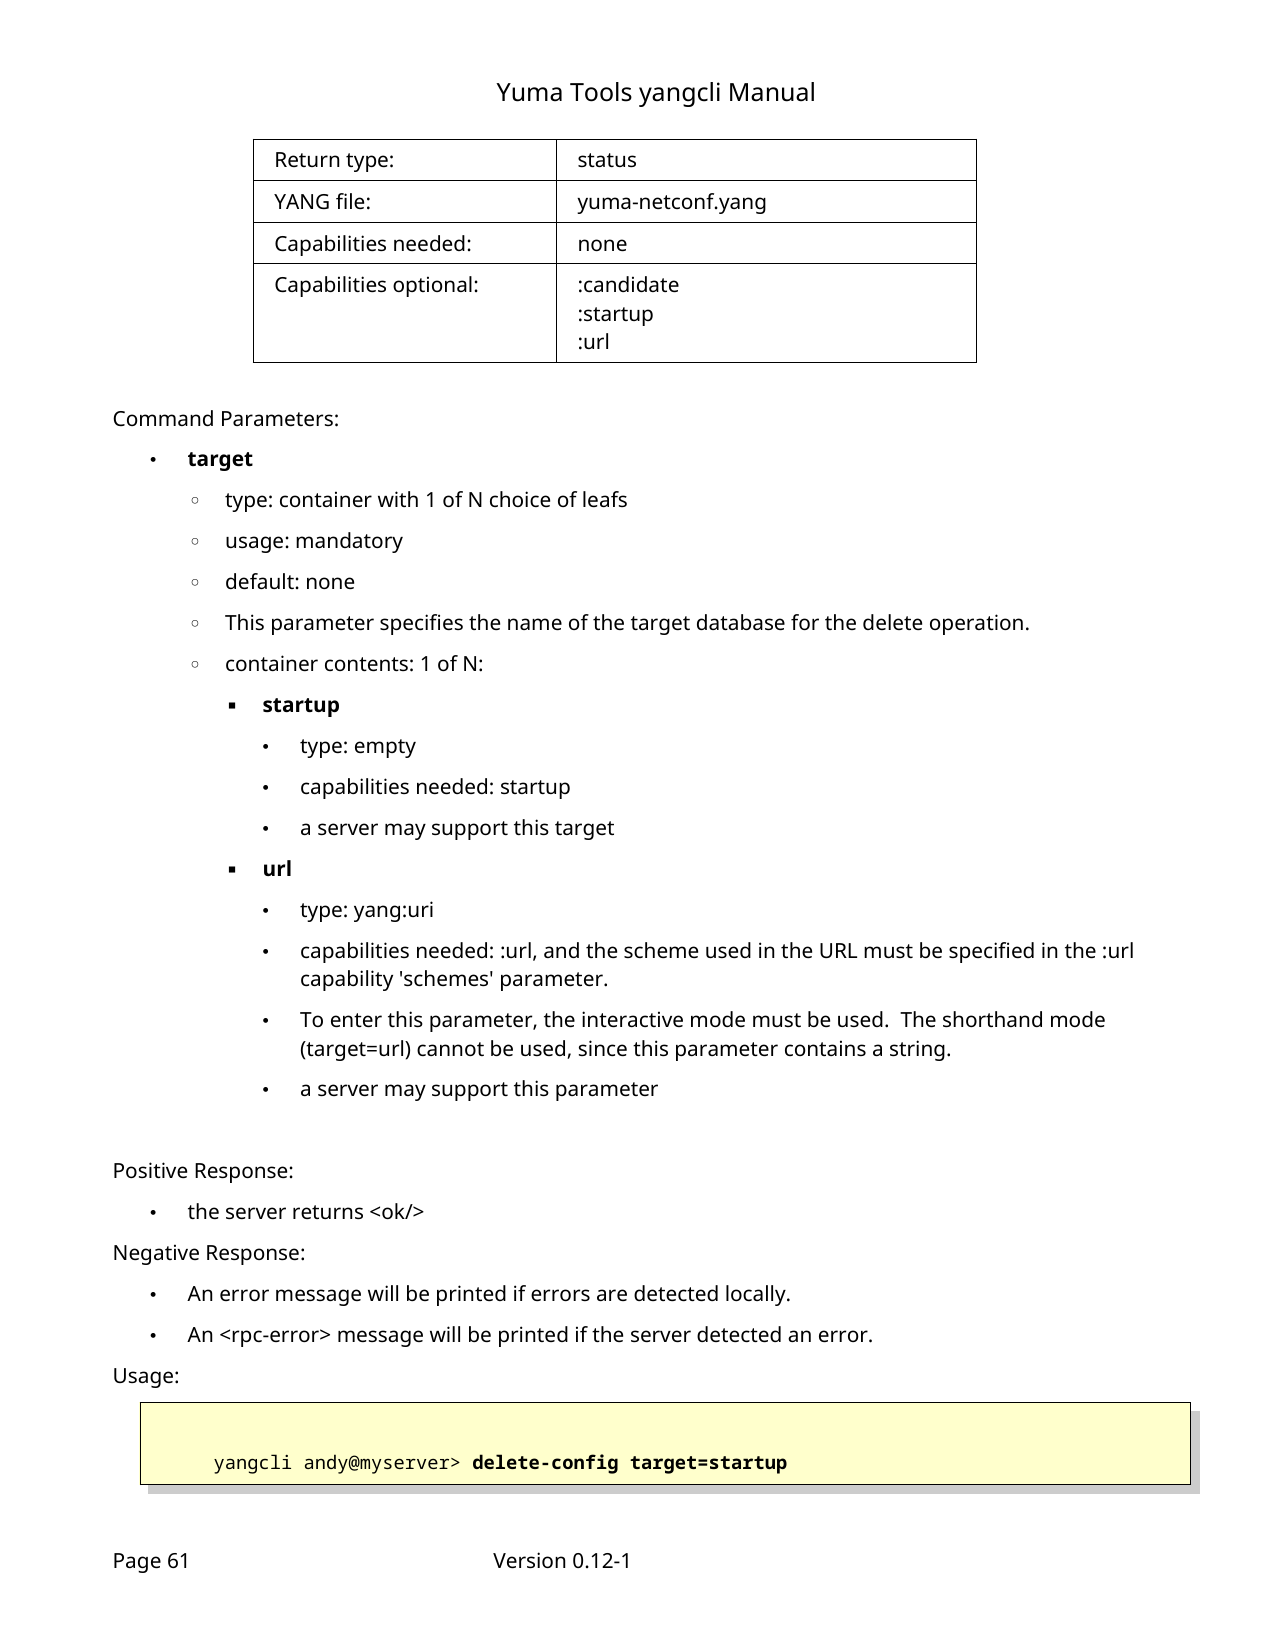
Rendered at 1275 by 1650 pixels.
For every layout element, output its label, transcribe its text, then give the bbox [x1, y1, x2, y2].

table_cell none [557, 223, 976, 263]
list An <rpc-error> message will be printed if the server detected an error. [150, 1320, 1200, 1349]
list capabilities needed: startup [262, 772, 1200, 801]
list the server returns <ok/> [150, 1197, 1200, 1226]
table_cell Capabilities optional: [254, 264, 556, 362]
list type: empty [262, 731, 1200, 759]
text Positive Response: [112, 1156, 1200, 1185]
list container contents: 1 of N: [187, 649, 1200, 678]
list This parameter specifies the name of the target database for the delete operation. [187, 608, 1200, 637]
list type: yang:uri [262, 895, 1200, 923]
list a server may support this parameter [262, 1074, 1200, 1103]
text yangcli andy@myserver> delete-config target=startup [141, 1439, 1190, 1484]
list a server may support this target [262, 813, 1200, 841]
table_cell YANG file: [254, 181, 556, 222]
list startup [225, 690, 1200, 719]
list capabilities needed: :url, and the scheme used in the URL must be specified in the :url capability 'schemes' parameter. [262, 936, 1200, 993]
table_cell Capabilities needed: [254, 223, 556, 263]
table_cell Return type: [254, 140, 556, 180]
text Negative Response: [112, 1238, 1200, 1267]
table_cell status [557, 140, 976, 180]
list type: container with 1 of N choice of leafs [187, 486, 1200, 514]
list usage: mandatory [187, 526, 1200, 555]
text Command Parameters: [112, 404, 1200, 432]
list An error message will be printed if errors are detected locally. [150, 1279, 1200, 1308]
list target [150, 444, 1200, 473]
list default: none [187, 567, 1200, 596]
text Usage: [112, 1361, 1200, 1389]
list To enter this parameter, the interactive mode must be used. The shorthand mode (target=url) cannot be used, since this parameter contains a string. [262, 1005, 1200, 1062]
list url [225, 854, 1200, 882]
table_cell :candidate :startup :url [557, 264, 976, 362]
table_cell yuma-netconf.yang [557, 181, 976, 222]
